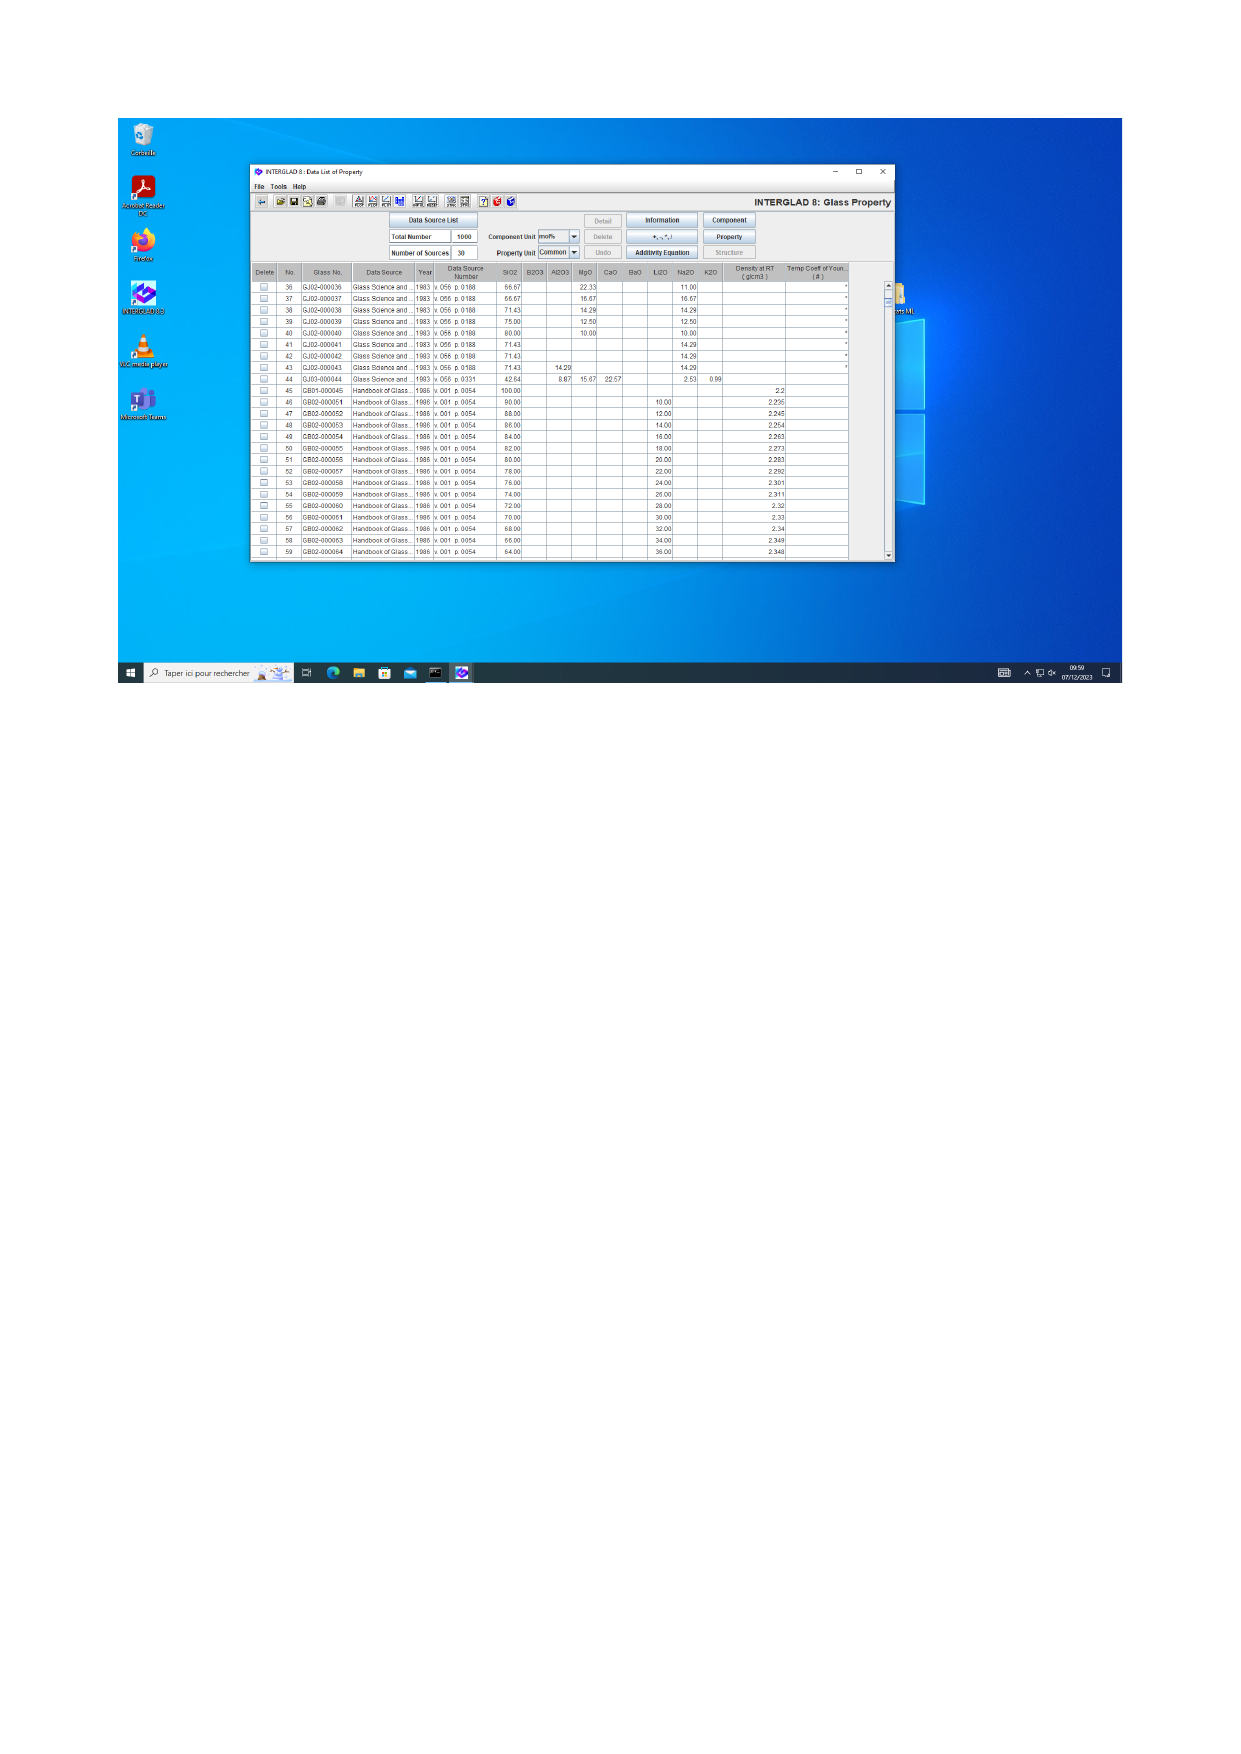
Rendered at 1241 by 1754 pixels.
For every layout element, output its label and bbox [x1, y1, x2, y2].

picture [312, 118, 335, 122]
picture [135, 124, 152, 145]
picture [118, 118, 1123, 683]
picture [132, 229, 155, 252]
picture [132, 335, 153, 358]
picture [132, 281, 155, 305]
picture [132, 388, 155, 410]
picture [132, 176, 154, 199]
